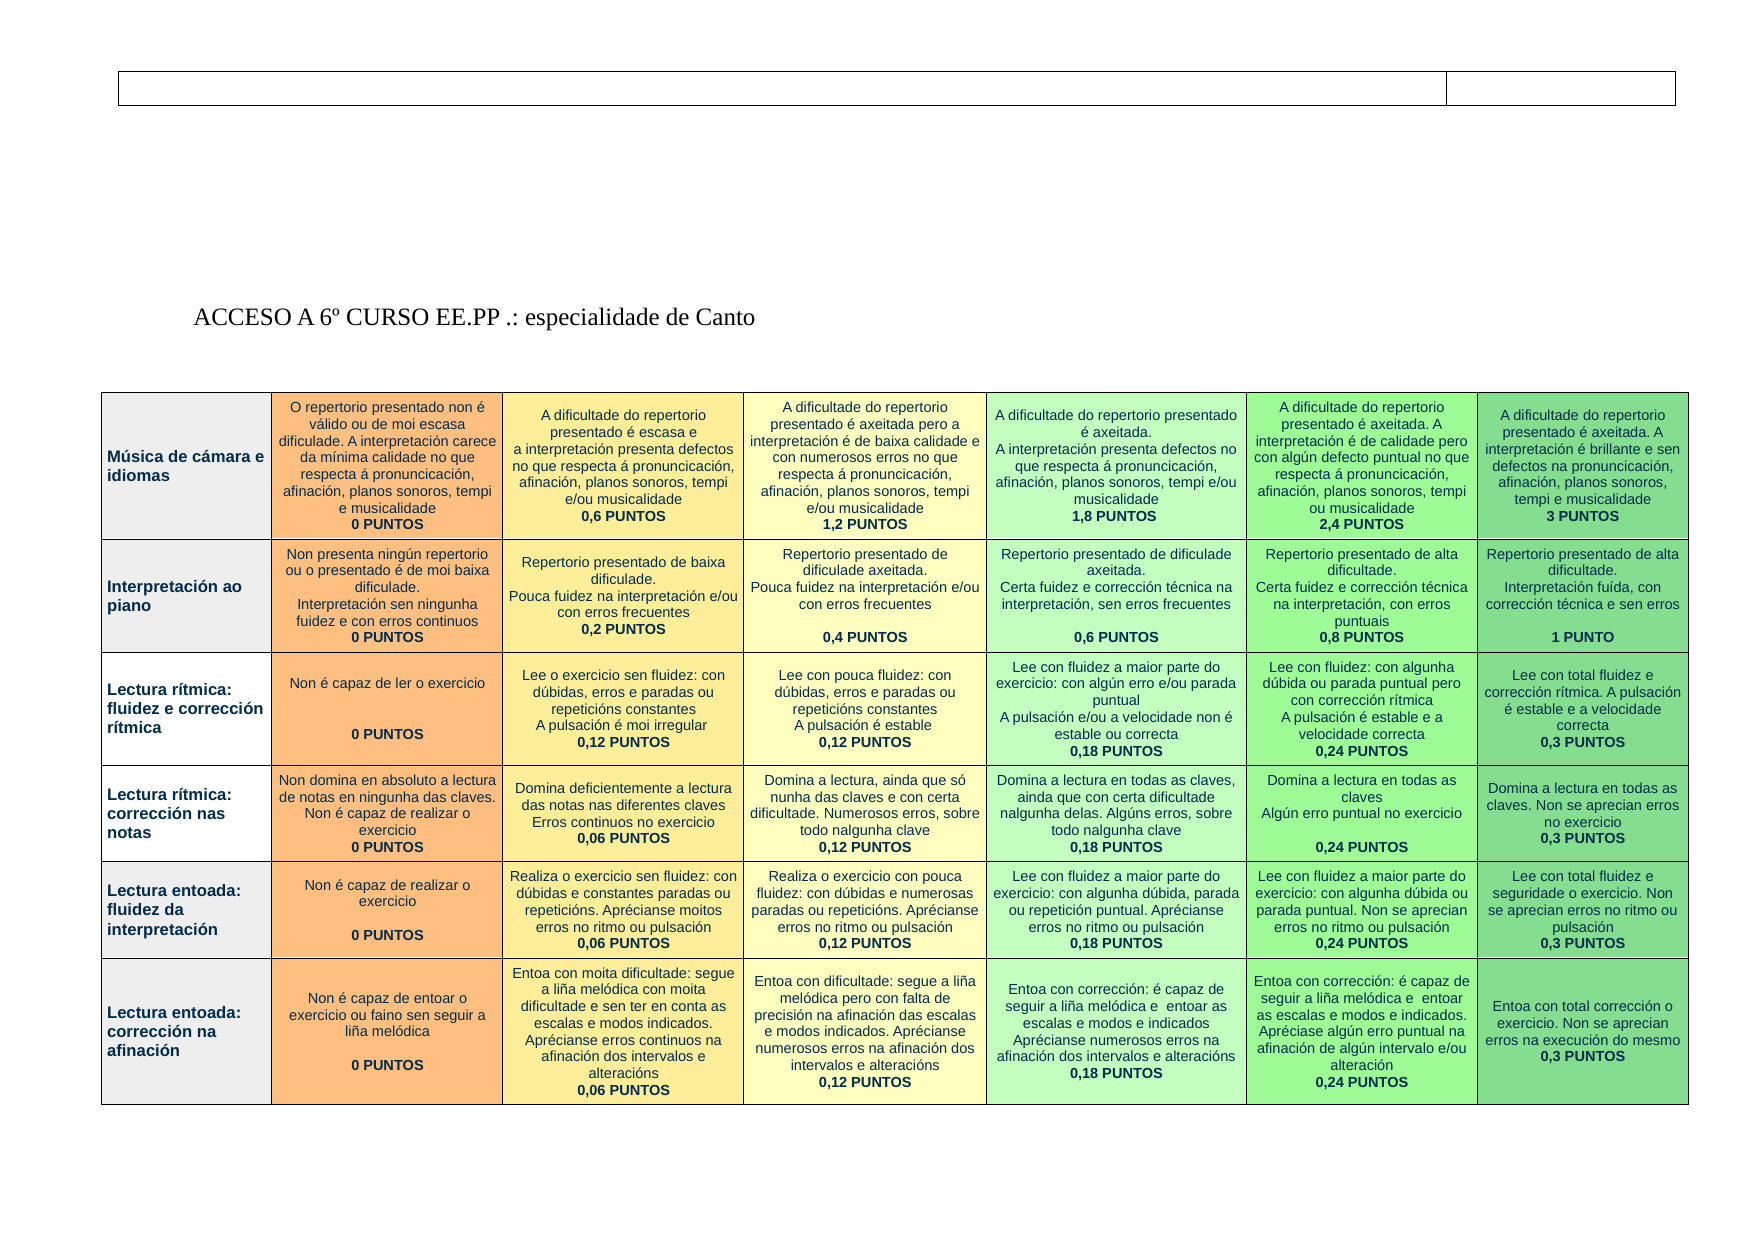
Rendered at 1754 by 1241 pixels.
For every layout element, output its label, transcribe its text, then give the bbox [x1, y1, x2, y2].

table_cell Realiza o exercicio sen fluidez: con dúbidas e constantes paradas ou repeticións. Aprécianse moitos erros no ritmo ou pulsación 0,06 PUNTOS [503, 862, 743, 957]
table_cell Non é capaz de realizar o exercicio 0 PUNTOS [272, 862, 502, 957]
table_cell [119, 72, 1446, 105]
table_cell Realiza o exercicio con pouca fluidez: con dúbidas e numerosas paradas ou repeticións. Aprécianse erros no ritmo ou pulsación 0,12 PUNTOS [744, 862, 986, 957]
table_header A dificultade do repertorio presentado é escasa e a interpretación presenta defectos no que respecta á pronuncicación, afinación, planos sonoros, tempi e/ou musicalidade 0,6 PUNTOS [503, 393, 743, 538]
table_cell Lee con fluidez a maior parte do exercicio: con algunha dúbida ou parada puntual. Non se aprecian erros no ritmo ou pulsación 0,24 PUNTOS [1247, 862, 1477, 957]
table_cell Non presenta ningún repertorio ou o presentado é de moi baixa dificulade. Interpretación sen ningunha fuidez e con erros continuos 0 PUNTOS [272, 540, 502, 652]
table_cell Entoa con dificultade: segue a liña melódica pero con falta de precisión na afinación das escalas e modos indicados. Aprécianse numerosos erros na afinación dos intervalos e alteracións 0,12 PUNTOS [744, 959, 986, 1104]
table_cell [1447, 72, 1675, 105]
table_cell Lee o exercicio sen fluidez: con dúbidas, erros e paradas ou repeticións constantes A pulsación é moi irregular 0,12 PUNTOS [503, 653, 743, 765]
table_cell Lee con fluidez a maior parte do exercicio: con algunha dúbida, parada ou repetición puntual. Aprécianse erros no ritmo ou pulsación 0,18 PUNTOS [987, 862, 1246, 957]
table_header A dificultade do repertorio presentado é axeitada. A interpretación é brillante e sen defectos na pronuncicación, afinación, planos sonoros, tempi e musicalidade 3 PUNTOS [1478, 393, 1688, 538]
table_cell Repertorio presentado de alta dificultade. Interpretación fuída, con corrección técnica e sen erros 1 PUNTO [1478, 540, 1688, 652]
table_cell Lectura entoada: corrección na afinación [102, 959, 271, 1104]
table_cell Entoa con corrección: é capaz de seguir a liña melódica e entoar as escalas e modos e indicados Aprécianse numerosos erros na afinación dos intervalos e alteracións 0,18 PUNTOS [987, 959, 1246, 1104]
table_cell Domina a lectura en todas as claves Algún erro puntual no exercicio 0,24 PUNTOS [1247, 766, 1477, 861]
table_cell Lee con fluidez: con algunha dúbida ou parada puntual pero con corrección rítmica A pulsación é estable e a velocidade correcta 0,24 PUNTOS [1247, 653, 1477, 765]
table_header A dificultade do repertorio presentado é axeitada pero a interpretación é de baixa calidade e con numerosos erros no que respecta á pronuncicación, afinación, planos sonoros, tempi e/ou musicalidade 1,2 PUNTOS [744, 393, 986, 538]
table_cell Repertorio presentado de baixa dificulade. Pouca fuidez na interpretación e/ou con erros frecuentes 0,2 PUNTOS [503, 540, 743, 652]
table_cell Domina deficientemente a lectura das notas nas diferentes claves Erros continuos no exercicio 0,06 PUNTOS [503, 766, 743, 861]
table_cell Repertorio presentado de dificulade axeitada. Pouca fuidez na interpretación e/ou con erros frecuentes 0,4 PUNTOS [744, 540, 986, 652]
table_cell Domina a lectura en todas as claves. Non se aprecian erros no exercicio 0,3 PUNTOS [1478, 766, 1688, 861]
table_cell Lee con total fluidez e corrección rítmica. A pulsación é estable e a velocidade correcta 0,3 PUNTOS [1478, 653, 1688, 765]
table_cell Entoa con total corrección o exercicio. Non se aprecian erros na execución do mesmo 0,3 PUNTOS [1478, 959, 1688, 1104]
table_cell Entoa con corrección: é capaz de seguir a liña melódica e entoar as escalas e modos e indicados. Apréciase algún erro puntual na afinación de algún intervalo e/ou alteración 0,24 PUNTOS [1247, 959, 1477, 1104]
table_cell Domina a lectura en todas as claves, ainda que con certa dificultade nalgunha delas. Algúns erros, sobre todo nalgunha clave 0,18 PUNTOS [987, 766, 1246, 861]
table_cell Lectura entoada: fluidez da interpretación [102, 862, 271, 957]
table_cell Non é capaz de entoar o exercicio ou faino sen seguir a liña melódica 0 PUNTOS [272, 959, 502, 1104]
table_header A dificultade do repertorio presentado é axeitada. A interpretación é de calidade pero con algún defecto puntual no que respecta á pronuncicación, afinación, planos sonoros, tempi ou musicalidade 2,4 PUNTOS [1247, 393, 1477, 538]
table_cell Lectura rítmica: fluidez e corrección rítmica [102, 653, 271, 765]
table_cell Non é capaz de ler o exercicio 0 PUNTOS [272, 653, 502, 765]
table_header O repertorio presentado non é válido ou de moi escasa dificulade. A interpretación carece da mínima calidade no que respecta á pronuncicación, afinación, planos sonoros, tempi e musicalidade 0 PUNTOS [272, 393, 502, 538]
table_cell Lee con fluidez a maior parte do exercicio: con algún erro e/ou parada puntual A pulsación e/ou a velocidade non é estable ou correcta 0,18 PUNTOS [987, 653, 1246, 765]
table_cell Non domina en absoluto a lectura de notas en ningunha das claves. Non é capaz de realizar o exercicio 0 PUNTOS [272, 766, 502, 861]
table_header Música de cámara e idiomas [102, 393, 271, 538]
table_cell Domina a lectura, ainda que só nunha das claves e con certa dificultade. Numerosos erros, sobre todo nalgunha clave 0,12 PUNTOS [744, 766, 986, 861]
table_cell Interpretación ao piano [102, 540, 271, 652]
table_cell Lee con pouca fluidez: con dúbidas, erros e paradas ou repeticións constantes A pulsación é estable 0,12 PUNTOS [744, 653, 986, 765]
list ACCESO A 6º CURSO EE.PP .: especialidade de Canto [156, 302, 1636, 331]
table_cell Lee con total fluidez e seguridade o exercicio. Non se aprecian erros no ritmo ou pulsación 0,3 PUNTOS [1478, 862, 1688, 957]
table_cell Entoa con moita dificultade: segue a liña melódica con moita dificultade e sen ter en conta as escalas e modos indicados. Aprécianse erros continuos na afinación dos intervalos e alteracións 0,06 PUNTOS [503, 959, 743, 1104]
table_header A dificultade do repertorio presentado é axeitada. A interpretación presenta defectos no que respecta á pronuncicación, afinación, planos sonoros, tempi e/ou musicalidade 1,8 PUNTOS [987, 393, 1246, 538]
table_cell Repertorio presentado de alta dificultade. Certa fuidez e corrección técnica na interpretación, con erros puntuais 0,8 PUNTOS [1247, 540, 1477, 652]
table_cell Lectura rítmica: corrección nas notas [102, 766, 271, 861]
table_cell Repertorio presentado de dificulade axeitada. Certa fuidez e corrección técnica na interpretación, sen erros frecuentes 0,6 PUNTOS [987, 540, 1246, 652]
